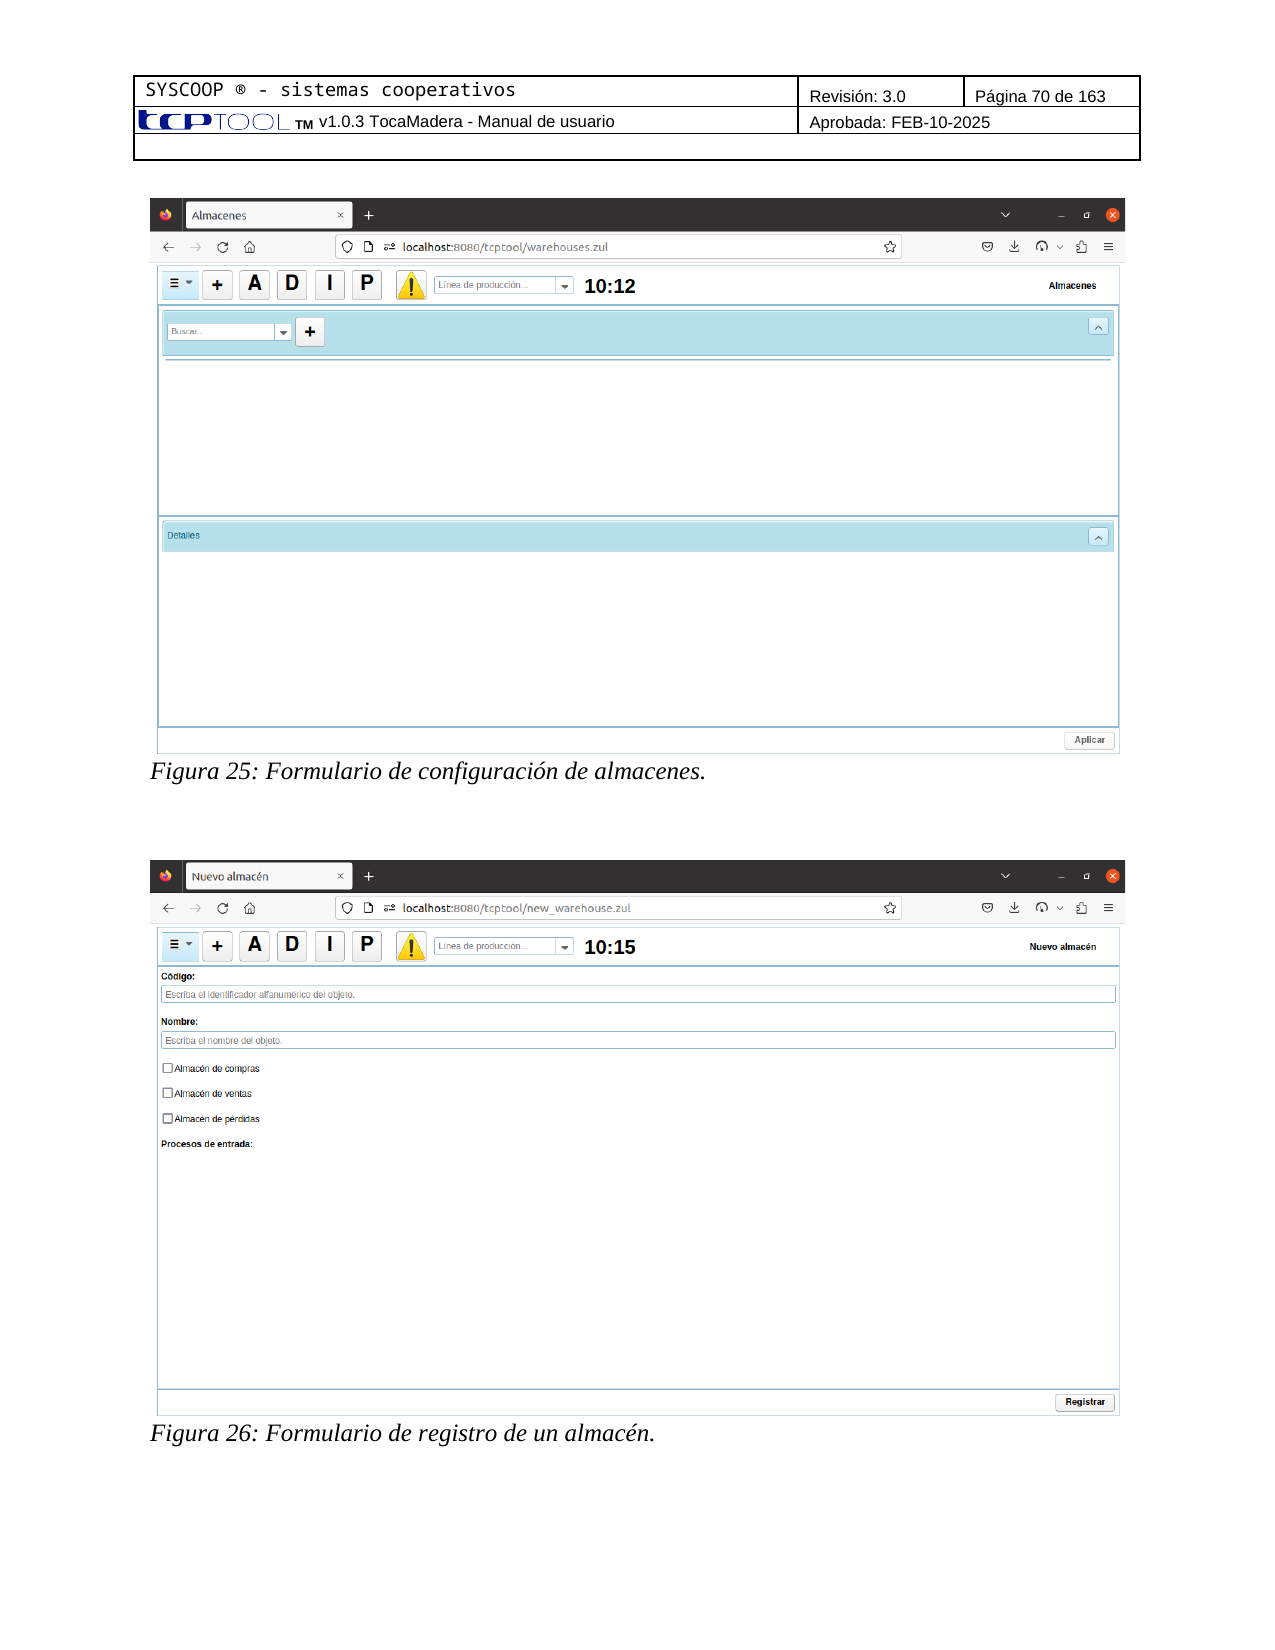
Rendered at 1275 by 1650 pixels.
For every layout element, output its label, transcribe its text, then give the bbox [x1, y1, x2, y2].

text Figura 26: Formulario de registro de un almacén. [150, 1419, 1125, 1447]
picture [150, 198, 1125, 757]
text Figura 25: Formulario de configuración de almacenes. [150, 757, 1125, 785]
picture [150, 860, 1125, 1419]
picture [138, 110, 290, 130]
